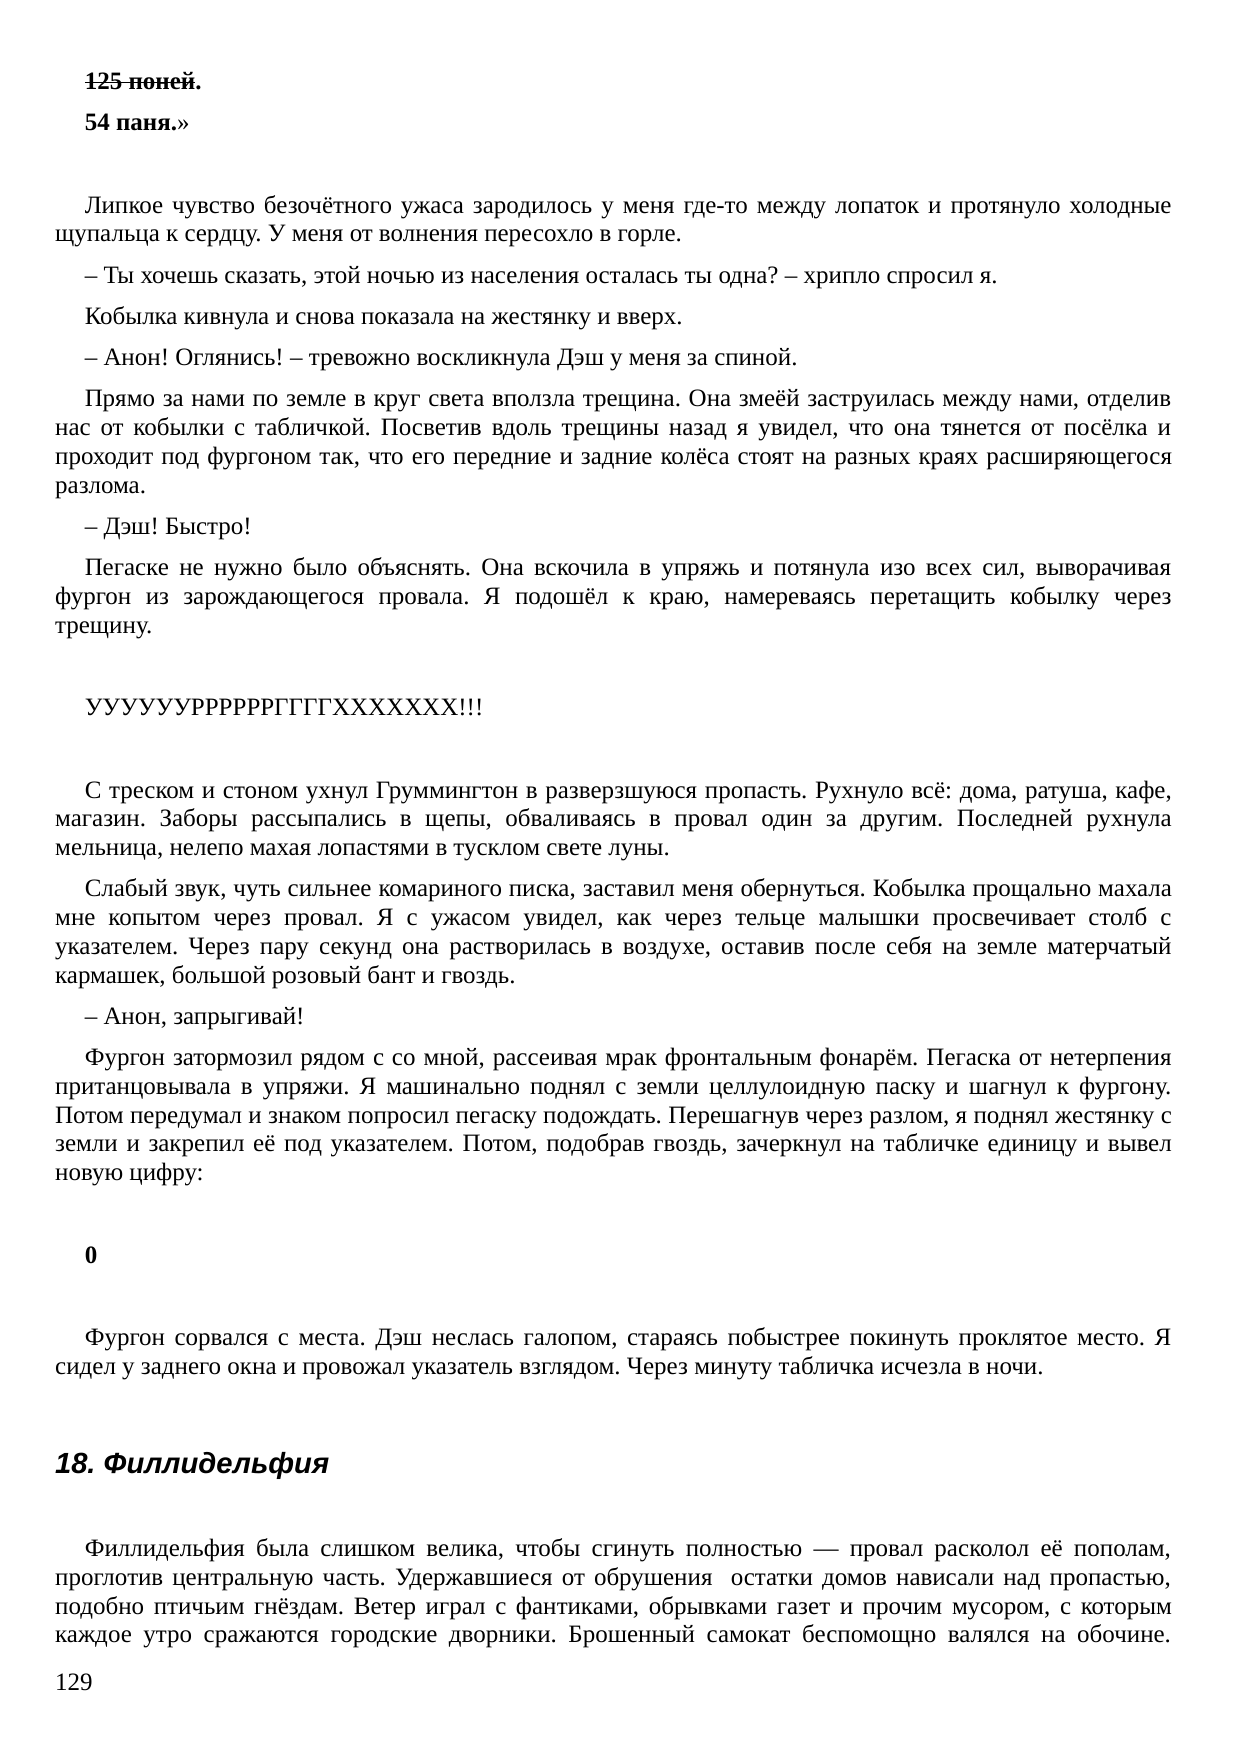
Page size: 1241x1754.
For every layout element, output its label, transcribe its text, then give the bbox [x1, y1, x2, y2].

text Филлидельфия была слишком велика, чтобы сгинуть полностью — провал расколол её пополам, проглотив центральную часть. Удержавшиеся от обрушения остатки домов нависали над пропастью, подобно птичьим гнёздам. Ветер играл с фантиками, обрывками газет и прочим мусором, с которым каждое утро сражаются городские дворники. Брошенный самокат беспомощно валялся на обочине. [55, 1533, 1173, 1648]
text 0 [55, 1240, 1173, 1268]
text – Дэш! Быстро! [55, 511, 1173, 540]
text Фургон сорвался с места. Дэш неслась галопом, стараясь побыстрее покинуть проклятое место. Я сидел у заднего окна и провожал указатель взглядом. Через минуту табличка исчезла в ночи. [55, 1322, 1173, 1380]
text Кобылка кивнула и снова показала на жестянку и вверх. [55, 301, 1173, 330]
text Пегаске не нужно было объяснять. Она вскочила в упряжь и потянула изо всех сил, выворачивая фургон из зарождающегося провала. Я подошёл к краю, намереваясь перетащить кобылку через трещину. [55, 552, 1173, 638]
text Липкое чувство безочётного ужаса зародилось у меня где-то между лопаток и протянуло холодные щупальца к сердцу. У меня от волнения пересохло в горле. [55, 190, 1173, 247]
text Слабый звук, чуть сильнее комариного писка, заставил меня обернуться. Кобылка прощально махала мне копытом через провал. Я с ужасом увидел, как через тельце малышки просвечивает столб с указателем. Через пару секунд она растворилась в воздухе, оставив после себя на земле матерчатый кармашек, большой розовый бант и гвоздь. [55, 873, 1173, 988]
text Прямо за нами по земле в круг света вползла трещина. Она змеёй заструилась между нами, отделив нас от кобылки с табличкой. Посветив вдоль трещины назад я увидел, что она тянется от посёлка и проходит под фургоном так, что его передние и задние колёса стоят на разных краях расширяющегося разлома. [55, 383, 1173, 498]
text УУУУУУРРРРРРГГГГХХХХХХХ!!! [55, 692, 1173, 721]
text Фургон затормозил рядом с со мной, рассеивая мрак фронтальным фонарём. Пегаска от нетерпения пританцовывала в упряжи. Я машинально поднял с земли целлулоидную паску и шагнул к фургону. Потом передумал и знаком попросил пегаску подождать. Перешагнув через разлом, я поднял жестянку с земли и закрепил её под указателем. Потом, подобрав гвоздь, зачеркнул на табличке единицу и вывел новую цифру: [55, 1042, 1173, 1186]
text – Анон! Оглянись! – тревожно воскликнула Дэш у меня за спиной. [55, 342, 1173, 371]
text С треском и стоном ухнул Груммингтон в разверзшуюся пропасть. Рухнуло всё: дома, ратуша, кафе, магазин. Заборы рассыпались в щепы, обваливаясь в провал один за другим. Последней рухнула мельница, нелепо махая лопастями в тусклом свете луны. [55, 775, 1173, 861]
text – Анон, запрыгивай! [55, 1001, 1173, 1030]
text – Ты хочешь сказать, этой ночью из населения осталась ты одна? – хрипло спросил я. [55, 260, 1173, 288]
text 54 паня.» [55, 107, 1173, 136]
subtitle 18. Филлидельфия [55, 1446, 1173, 1479]
text 125 поней. [55, 66, 1173, 95]
